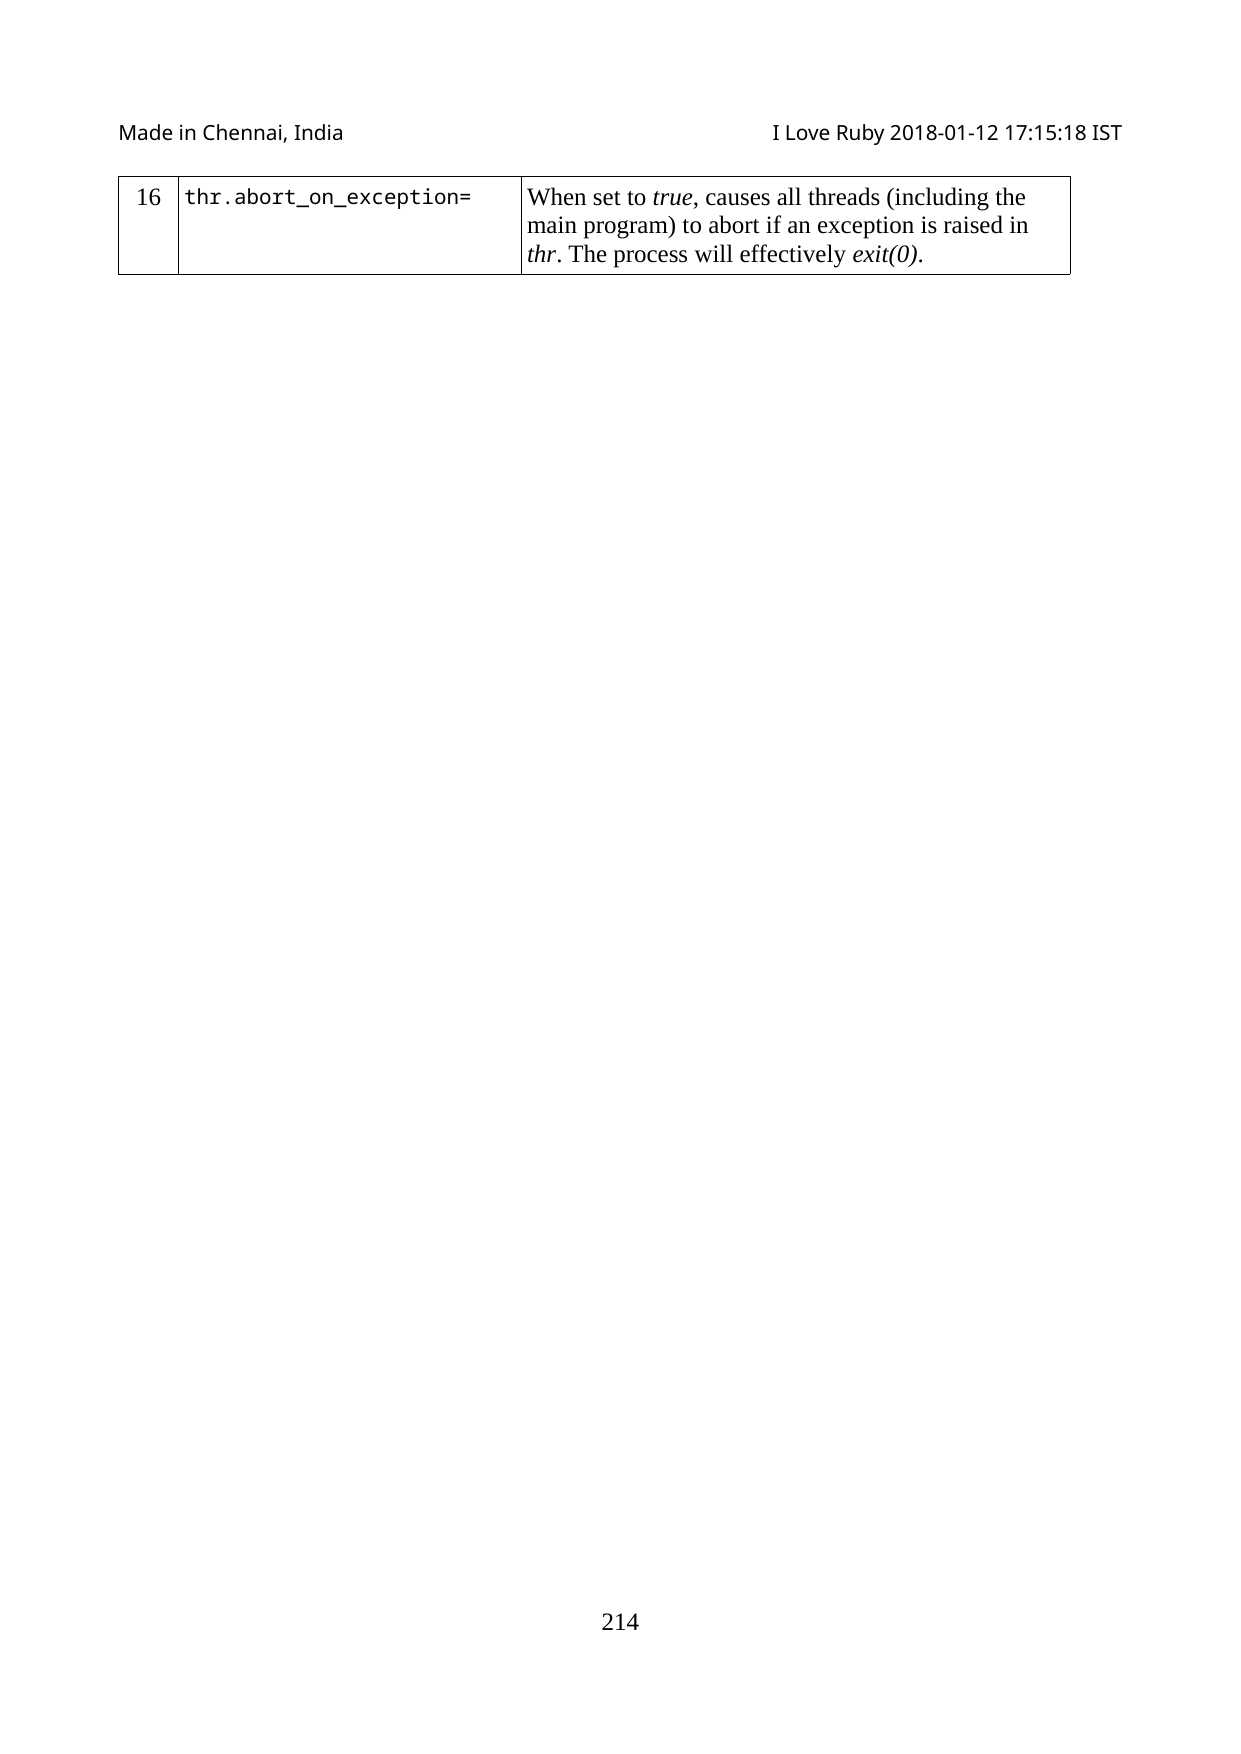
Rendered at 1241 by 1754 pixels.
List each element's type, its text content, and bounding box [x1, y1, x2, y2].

table_cell When set to true, causes all threads (including the main program) to abort if an exception is raised in thr. The process will effectively exit(0). [522, 177, 1070, 274]
table_cell 16 [119, 177, 178, 274]
table_cell thr.abort_on_exception= [179, 177, 521, 274]
